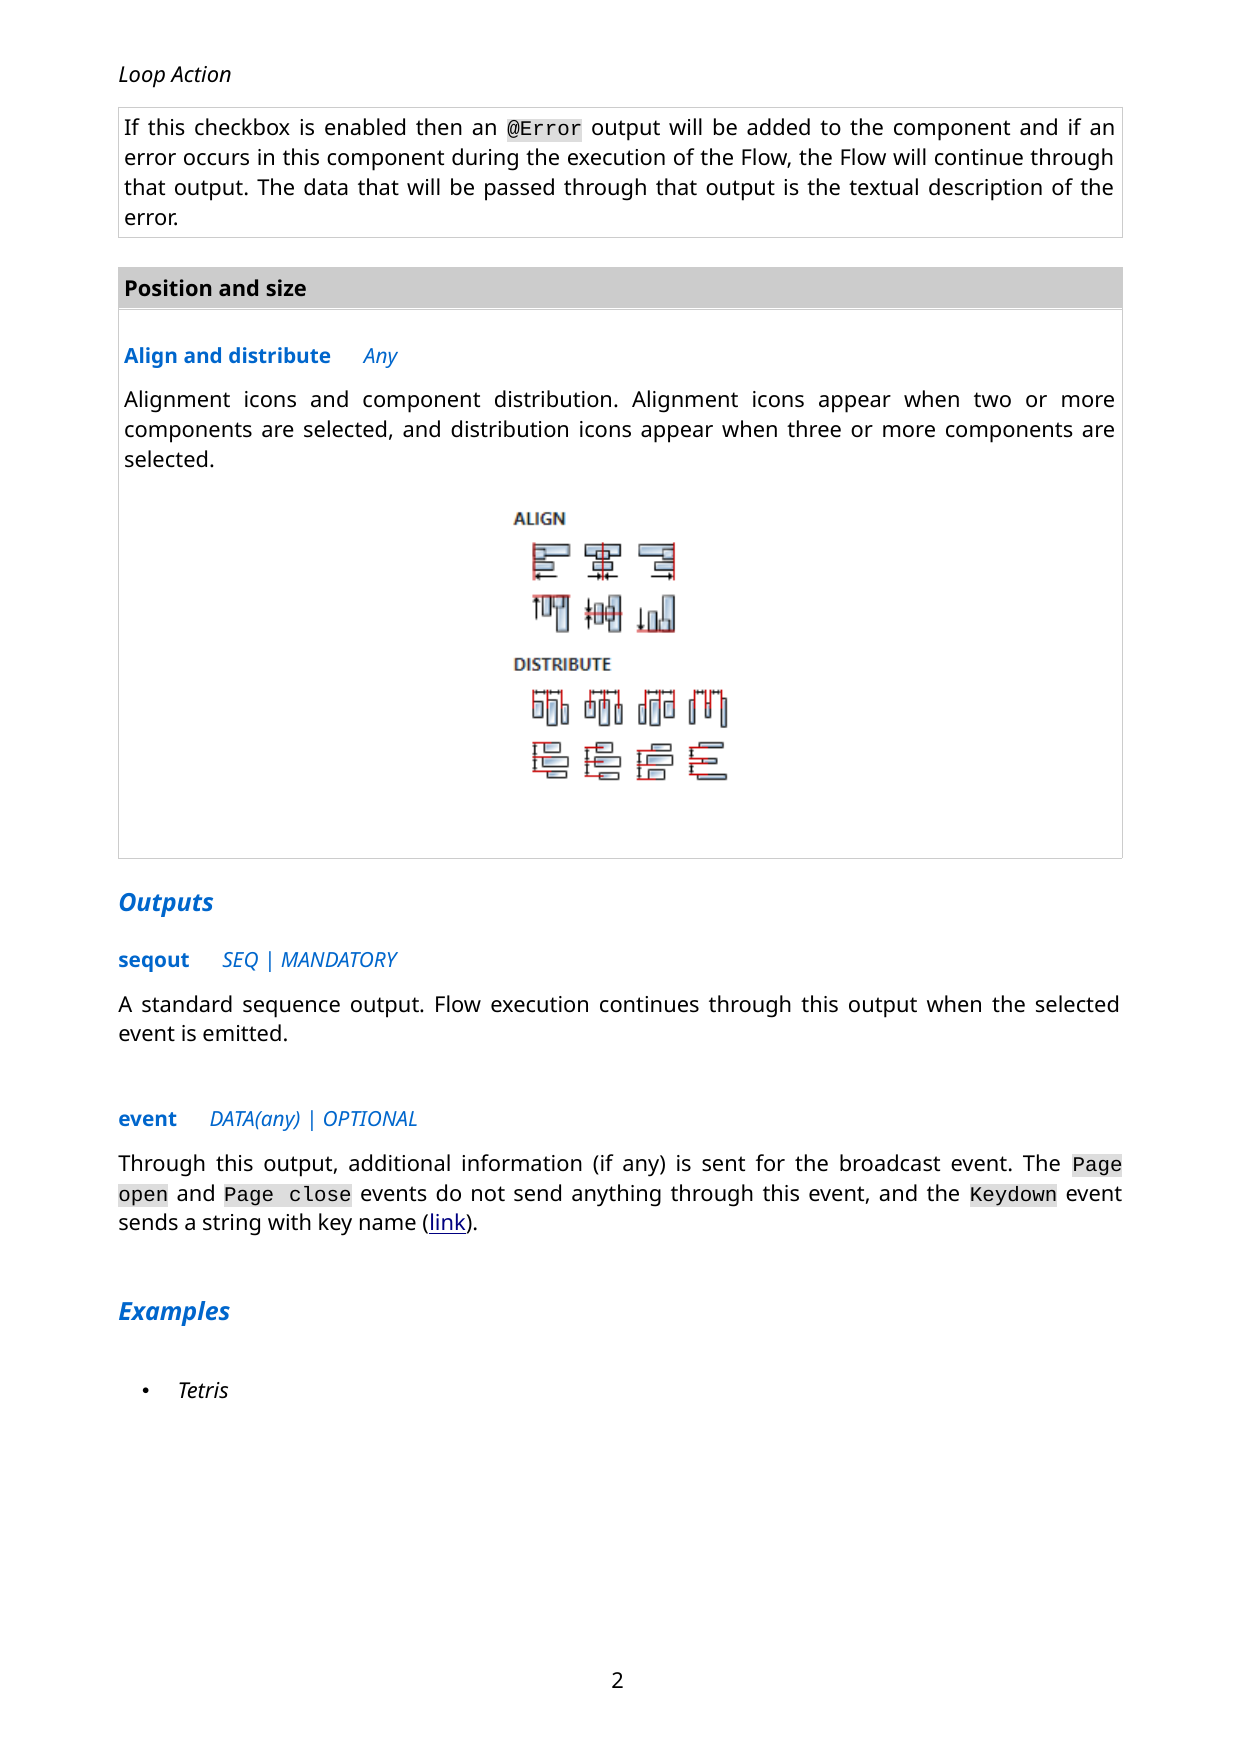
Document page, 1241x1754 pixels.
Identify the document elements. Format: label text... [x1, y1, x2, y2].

text A standard sequence output. Flow execution continues through this output when the selected event is emitted. [118, 988, 1122, 1048]
picture [490, 503, 750, 793]
table_cell Align and distribute Any Alignment icons and component distribution. Alignment icons appear when two or more components are selected, and distribution icons appear when three or more components are selected. [119, 310, 1122, 858]
list Tetris [142, 1375, 1110, 1405]
table_cell If this checkbox is enabled then an @Error output will be added to the component and if an error occurs in this component during the execution of the Flow, the Flow will continue through that output. The data that will be passed through that output is the textual description of the error. [119, 108, 1122, 237]
text Through this output, additional information (if any) is sent for the broadcast event. The Page open and Page close events do not send anything through this event, and the Keydown event sends a string with key name (link). [118, 1148, 1122, 1237]
subtitle event DATA(any) | OPTIONAL [118, 1104, 1122, 1133]
subtitle Outputs [118, 885, 1122, 919]
subtitle Examples [118, 1293, 1122, 1327]
subtitle seqout SEQ | MANDATORY [118, 945, 1122, 974]
table_header Position and size [119, 268, 1122, 308]
